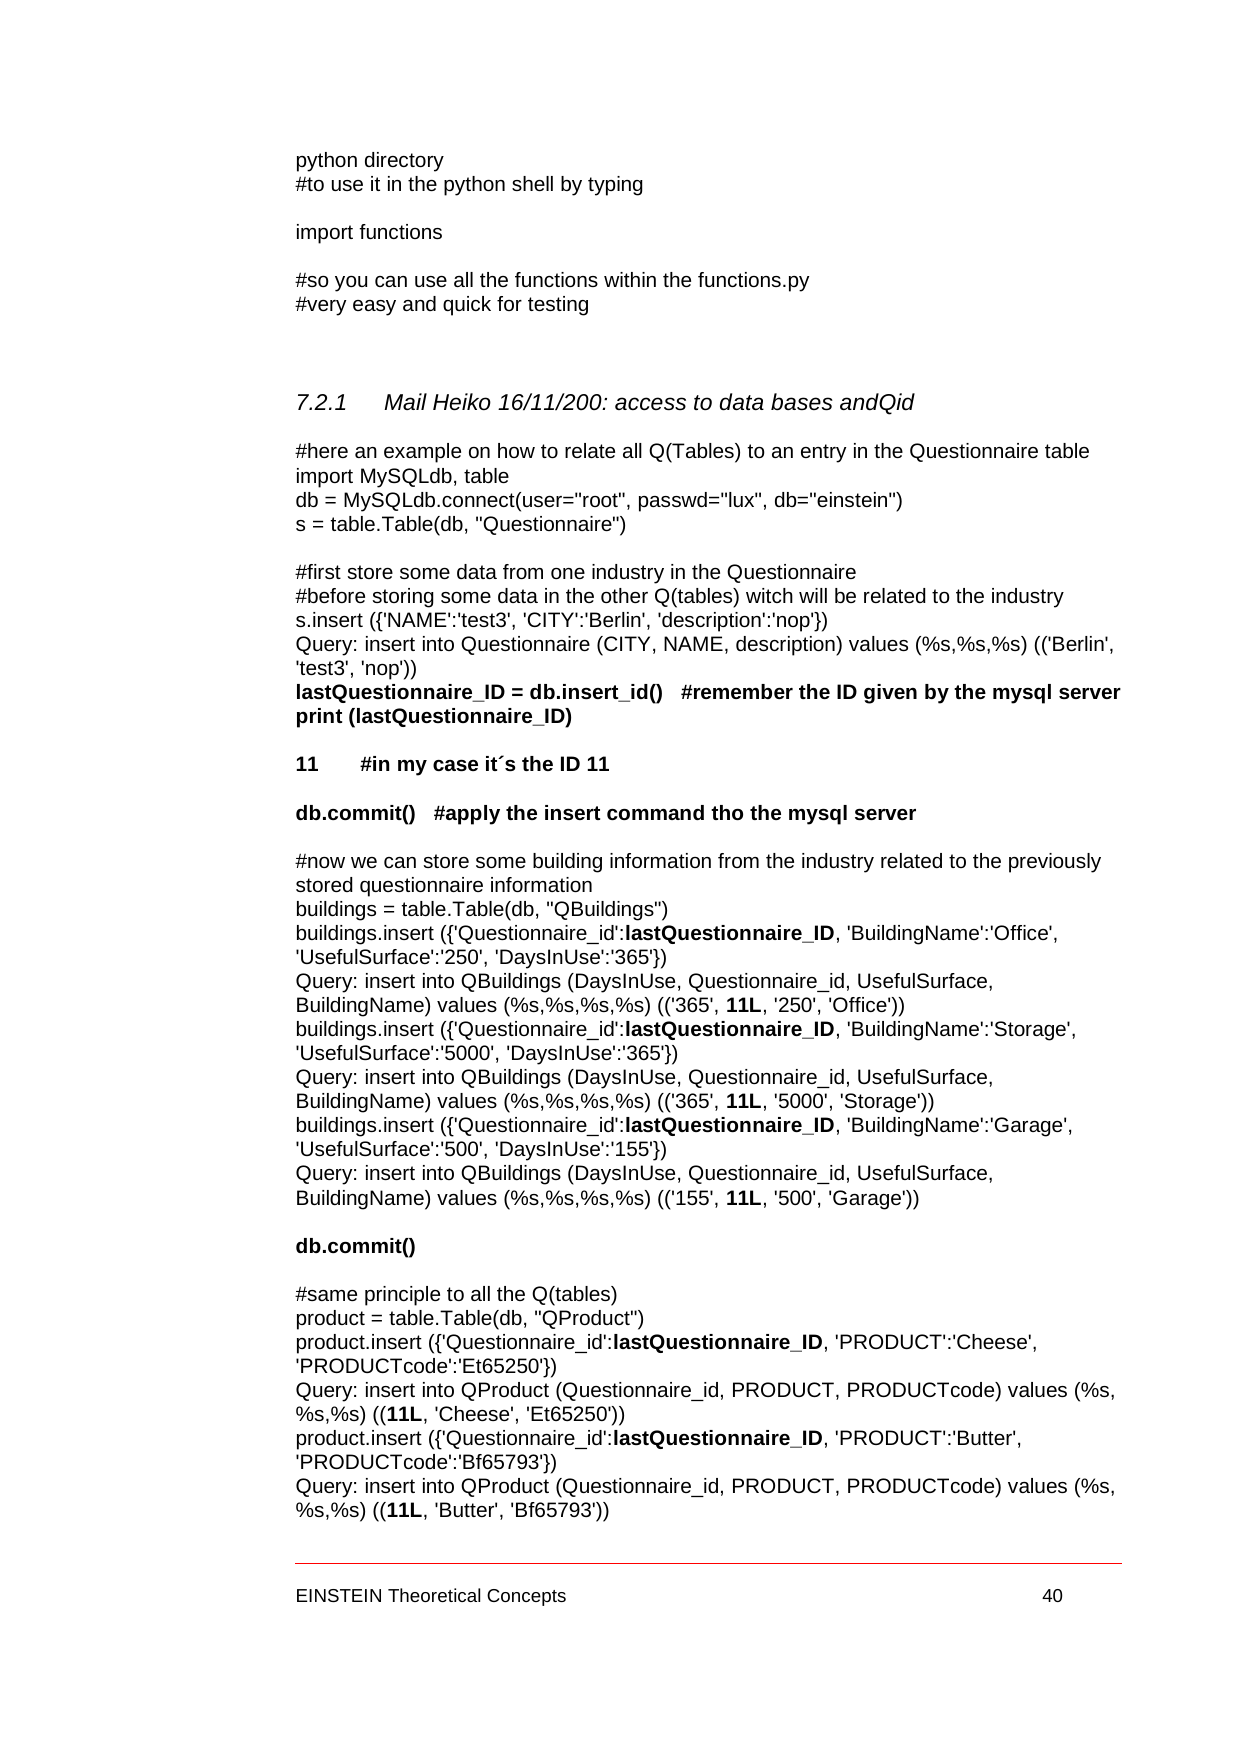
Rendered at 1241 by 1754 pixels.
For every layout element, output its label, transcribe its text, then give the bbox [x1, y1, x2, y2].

subtitle Mail Heiko 16/11/200: access to data bases andQid [295, 388, 1122, 415]
text python directory #to use it in the python shell by typing import functions #so you can use all the functions within the functions.py #very easy and quick for testing [295, 148, 1122, 364]
text #here an example on how to relate all Q(Tables) to an entry in the Questionnaire table import MySQLdb, table [295, 415, 1122, 488]
text db = MySQLdb.connect(user="root", passwd="lux", db="einstein") s = table.Table(db, "Questionnaire") #first store some data from one industry in the Questionnaire #before storing some data in the other Q(tables) witch will be related to the industry s.insert ({'NAME':'test3', 'CITY':'Berlin', 'description':'nop'}) Query: insert into Questionnaire (CITY, NAME, description) values (%s,%s,%s) (('Berlin', 'test3', 'nop')) lastQuestionnaire_ID = db.insert_id() #remember the ID given by the mysql server print (lastQuestionnaire_ID) 11 #in my case it´s the ID 11 db.commit() #apply the insert command tho the mysql server #now we can store some building information from the industry related to the previously stored questionnaire information buildings = table.Table(db, "QBuildings") buildings.insert ({'Questionnaire_id':lastQuestionnaire_ID, 'BuildingName':'Office', 'UsefulSurface':'250', 'DaysInUse':'365'}) Query: insert into QBuildings (DaysInUse, Questionnaire_id, UsefulSurface, BuildingName) values (%s,%s,%s,%s) (('365', 11L, '250', 'Office')) buildings.insert ({'Questionnaire_id':lastQuestionnaire_ID, 'BuildingName':'Storage', 'UsefulSurface':'5000', 'DaysInUse':'365'}) Query: insert into QBuildings (DaysInUse, Questionnaire_id, UsefulSurface, BuildingName) values (%s,%s,%s,%s) (('365', 11L, '5000', 'Storage')) buildings.insert ({'Questionnaire_id':lastQuestionnaire_ID, 'BuildingName':'Garage', 'UsefulSurface':'500', 'DaysInUse':'155'}) Query: insert into QBuildings (DaysInUse, Questionnaire_id, UsefulSurface, BuildingName) values (%s,%s,%s,%s) (('155', 11L, '500', 'Garage')) db.commit() #same principle to all the Q(tables) product = table.Table(db, "QProduct") product.insert ({'Questionnaire_id':lastQuestionnaire_ID, 'PRODUCT':'Cheese', 'PRODUCTcode':'Et65250'}) Query: insert into QProduct (Questionnaire_id, PRODUCT, PRODUCTcode) values (%s,%s,%s) ((11L, 'Cheese', 'Et65250')) product.insert ({'Questionnaire_id':lastQuestionnaire_ID, 'PRODUCT':'Butter', 'PRODUCTcode':'Bf65793'}) Query: insert into QProduct (Questionnaire_id, PRODUCT, PRODUCTcode) values (%s,%s,%s) ((11L, 'Butter', 'Bf65793')) [295, 488, 1122, 1522]
